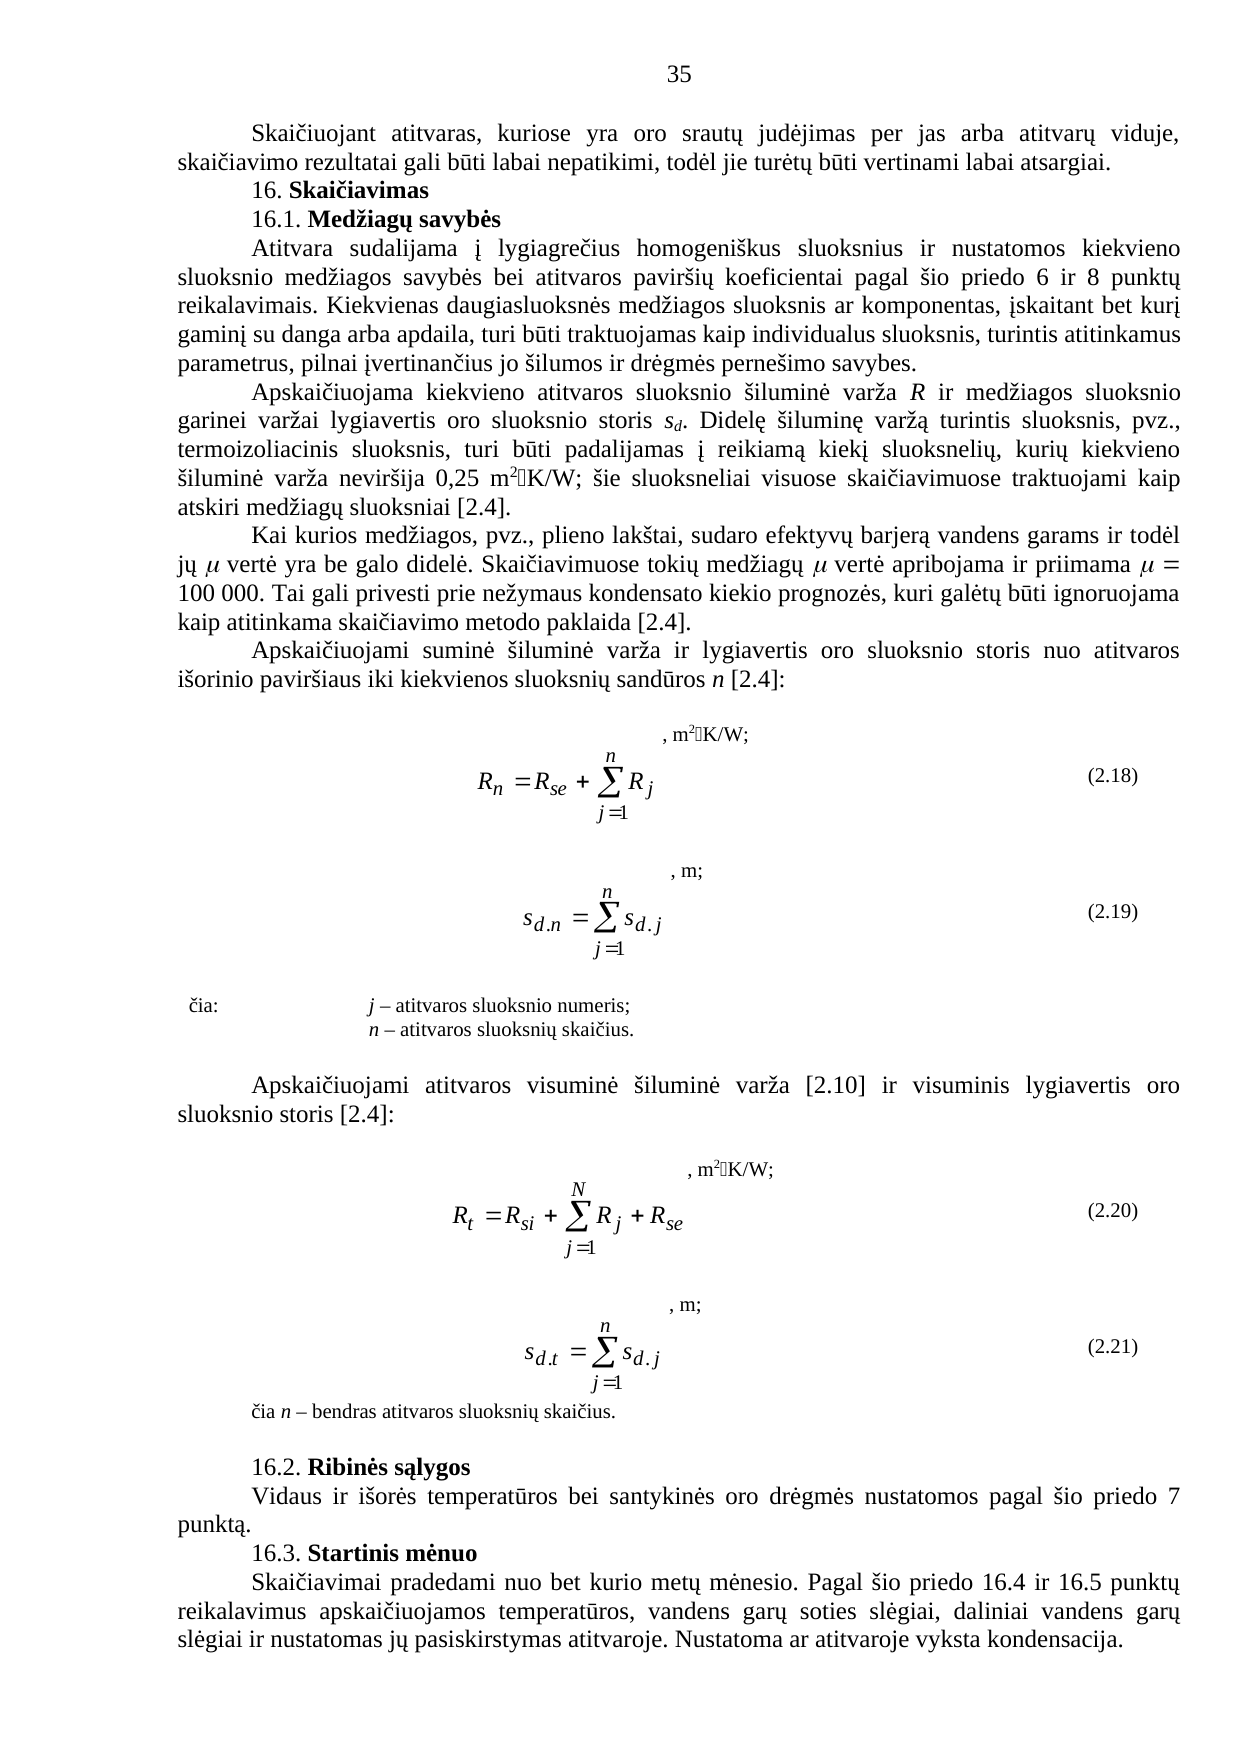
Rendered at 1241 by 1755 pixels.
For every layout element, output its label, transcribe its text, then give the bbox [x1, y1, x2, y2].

text Apskaičiuojama kiekvieno atitvaros sluoksnio šiluminė varža R ir medžiagos sluoksnio garinei varžai lygiavertis oro sluoksnio storis sd. Didelę šiluminę varžą turintis sluoksnis, pvz., termoizoliacinis sluoksnis, turi būti padalijamas į reikiamą kiekį sluoksnelių, kurių kiekvieno šiluminė varža neviršija 0,25 m2K/W; šie sluoksneliai visuose skaičiavimuose traktuojami kaip atskiri medžiagų sluoksniai [2.4]. [177, 377, 1181, 521]
text Skaičiuojant atitvaras, kuriose yra oro srautų judėjimas per jas arba atitvarų viduje, skaičiavimo rezultatai gali būti labai nepatikimi, todėl jie turėtų būti vertinami labai atsargiai. [177, 118, 1181, 176]
text Atitvara sudalijama į lygiagrečius homogeniškus sluoksnius ir nustatomos kiekvieno sluoksnio medžiagos savybės bei atitvaros paviršių koeficientai pagal šio priedo 6 ir 8 punktų reikalavimais. Kiekvienas daugiasluoksnės medžiagos sluoksnis ar komponentas, įskaitant bet kurį gaminį su danga arba apdaila, turi būti traktuojamas kaip individualus sluoksnis, turintis atitinkamus parametrus, pilnai įvertinančius jo šilumos ir drėgmės pernešimo savybes. [177, 233, 1181, 377]
table_header (2.18) [1045, 722, 1181, 829]
text Vidaus ir išorės temperatūros bei santykinės oro drėgmės nustatomos pagal šio priedo 7 punktą. [177, 1481, 1181, 1538]
table_header (2.21) [1045, 1292, 1181, 1399]
text Apskaičiuojami atitvaros visuminė šiluminė varža [2.10] ir visuminis lygiavertis oro sluoksnio storis [2.4]: [177, 1070, 1181, 1128]
table_header , m; [177, 858, 1044, 964]
text 16.3. Startinis mėnuo [177, 1538, 1181, 1567]
text čia n – bendras atitvaros sluoksnių skaičius. [177, 1399, 1181, 1423]
table_header j – atitvaros sluoksnio numeris; [358, 993, 1181, 1017]
text Skaičiavimai pradedami nuo bet kurio metų mėnesio. Pagal šio priedo 16.4 ir 16.5 punktų reikalavimus apskaičiuojamos temperatūros, vandens garų soties slėgiai, daliniai vandens garų slėgiai ir nustatomas jų pasiskirstymas atitvaroje. Nustatoma ar atitvaroje vyksta kondensacija. [177, 1567, 1181, 1653]
table_header (2.19) [1045, 858, 1181, 964]
text 16.2. Ribinės sąlygos [177, 1452, 1181, 1481]
text Kai kurios medžiagos, pvz., plieno lakštai, sudaro efektyvų barjerą vandens garams ir todėl jų  vertė yra be galo didelė. Skaičiavimuose tokių medžiagų  vertė apribojama ir priimama   100 000. Tai gali privesti prie nežymaus kondensato kiekio prognozės, kuri galėtų būti ignoruojama kaip atitinkama skaičiavimo metodo paklaida [2.4]. [177, 521, 1181, 636]
table_header , m; [177, 1292, 1044, 1399]
table_cell n – atitvaros sluoksnių skaičius. [358, 1018, 1181, 1041]
table_header , m2K/W; [177, 1156, 1044, 1263]
text 16. Skaičiavimas [177, 176, 1181, 204]
text 16.1. Medžiagų savybės [177, 204, 1181, 233]
table_cell [177, 1018, 357, 1041]
table_header čia: [177, 993, 357, 1017]
table_header , m2K/W; [177, 722, 1044, 829]
text Apskaičiuojami suminė šiluminė varža ir lygiavertis oro sluoksnio storis nuo atitvaros išorinio paviršiaus iki kiekvienos sluoksnių sandūros n [2.4]: [177, 636, 1181, 693]
table_header (2.20) [1045, 1156, 1181, 1263]
